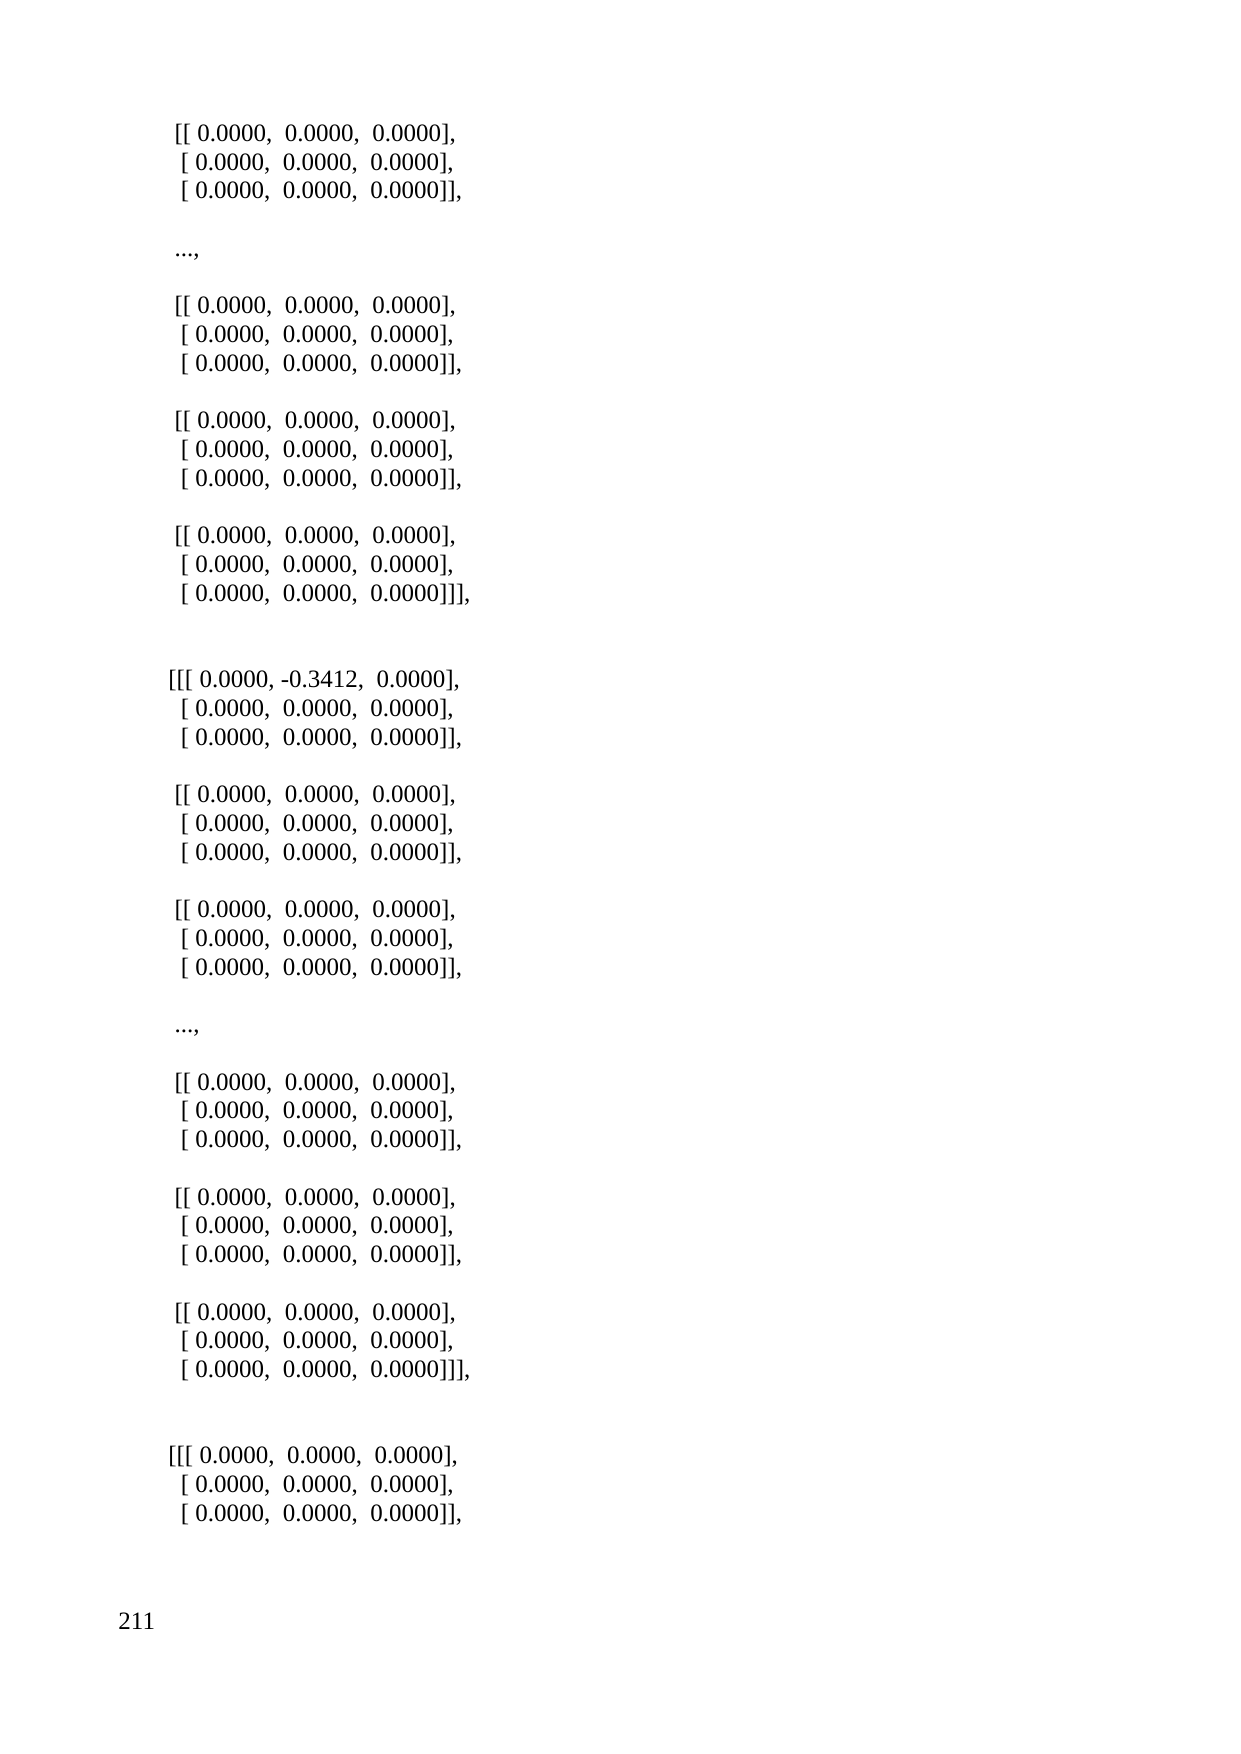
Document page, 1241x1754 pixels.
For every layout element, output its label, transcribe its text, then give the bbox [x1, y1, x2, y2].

text ..., [118, 233, 1122, 262]
text [[ 0.0000, 0.0000, 0.0000], [118, 521, 1122, 549]
text [ 0.0000, 0.0000, 0.0000], [118, 319, 1122, 348]
text [ 0.0000, 0.0000, 0.0000], [118, 693, 1122, 722]
text [ 0.0000, 0.0000, 0.0000], [118, 147, 1122, 176]
text [ 0.0000, 0.0000, 0.0000]], [118, 1498, 1122, 1527]
text [ 0.0000, 0.0000, 0.0000]], [118, 837, 1122, 866]
text [ 0.0000, 0.0000, 0.0000], [118, 1096, 1122, 1124]
text [ 0.0000, 0.0000, 0.0000]], [118, 463, 1122, 492]
text [[[ 0.0000, -0.3412, 0.0000], [118, 664, 1122, 693]
text [ 0.0000, 0.0000, 0.0000], [118, 549, 1122, 578]
text [ 0.0000, 0.0000, 0.0000]], [118, 952, 1122, 981]
text [[ 0.0000, 0.0000, 0.0000], [118, 1067, 1122, 1096]
text [[ 0.0000, 0.0000, 0.0000], [118, 1182, 1122, 1211]
text [ 0.0000, 0.0000, 0.0000]], [118, 1124, 1122, 1153]
text [ 0.0000, 0.0000, 0.0000], [118, 1211, 1122, 1239]
text [[ 0.0000, 0.0000, 0.0000], [118, 291, 1122, 319]
text [[ 0.0000, 0.0000, 0.0000], [118, 406, 1122, 434]
text [ 0.0000, 0.0000, 0.0000], [118, 1326, 1122, 1354]
text [ 0.0000, 0.0000, 0.0000]], [118, 348, 1122, 377]
text [ 0.0000, 0.0000, 0.0000], [118, 923, 1122, 952]
text [[ 0.0000, 0.0000, 0.0000], [118, 118, 1122, 147]
text [ 0.0000, 0.0000, 0.0000]], [118, 722, 1122, 751]
text ..., [118, 1009, 1122, 1038]
text [[ 0.0000, 0.0000, 0.0000], [118, 1297, 1122, 1326]
text [ 0.0000, 0.0000, 0.0000]], [118, 1239, 1122, 1268]
text [[[ 0.0000, 0.0000, 0.0000], [118, 1441, 1122, 1469]
text [ 0.0000, 0.0000, 0.0000], [118, 1469, 1122, 1498]
text [ 0.0000, 0.0000, 0.0000]], [118, 176, 1122, 204]
text [[ 0.0000, 0.0000, 0.0000], [118, 779, 1122, 808]
text [ 0.0000, 0.0000, 0.0000], [118, 808, 1122, 837]
text [[ 0.0000, 0.0000, 0.0000], [118, 894, 1122, 923]
text [ 0.0000, 0.0000, 0.0000]]], [118, 1354, 1122, 1383]
text [ 0.0000, 0.0000, 0.0000]]], [118, 578, 1122, 607]
text [ 0.0000, 0.0000, 0.0000], [118, 434, 1122, 463]
